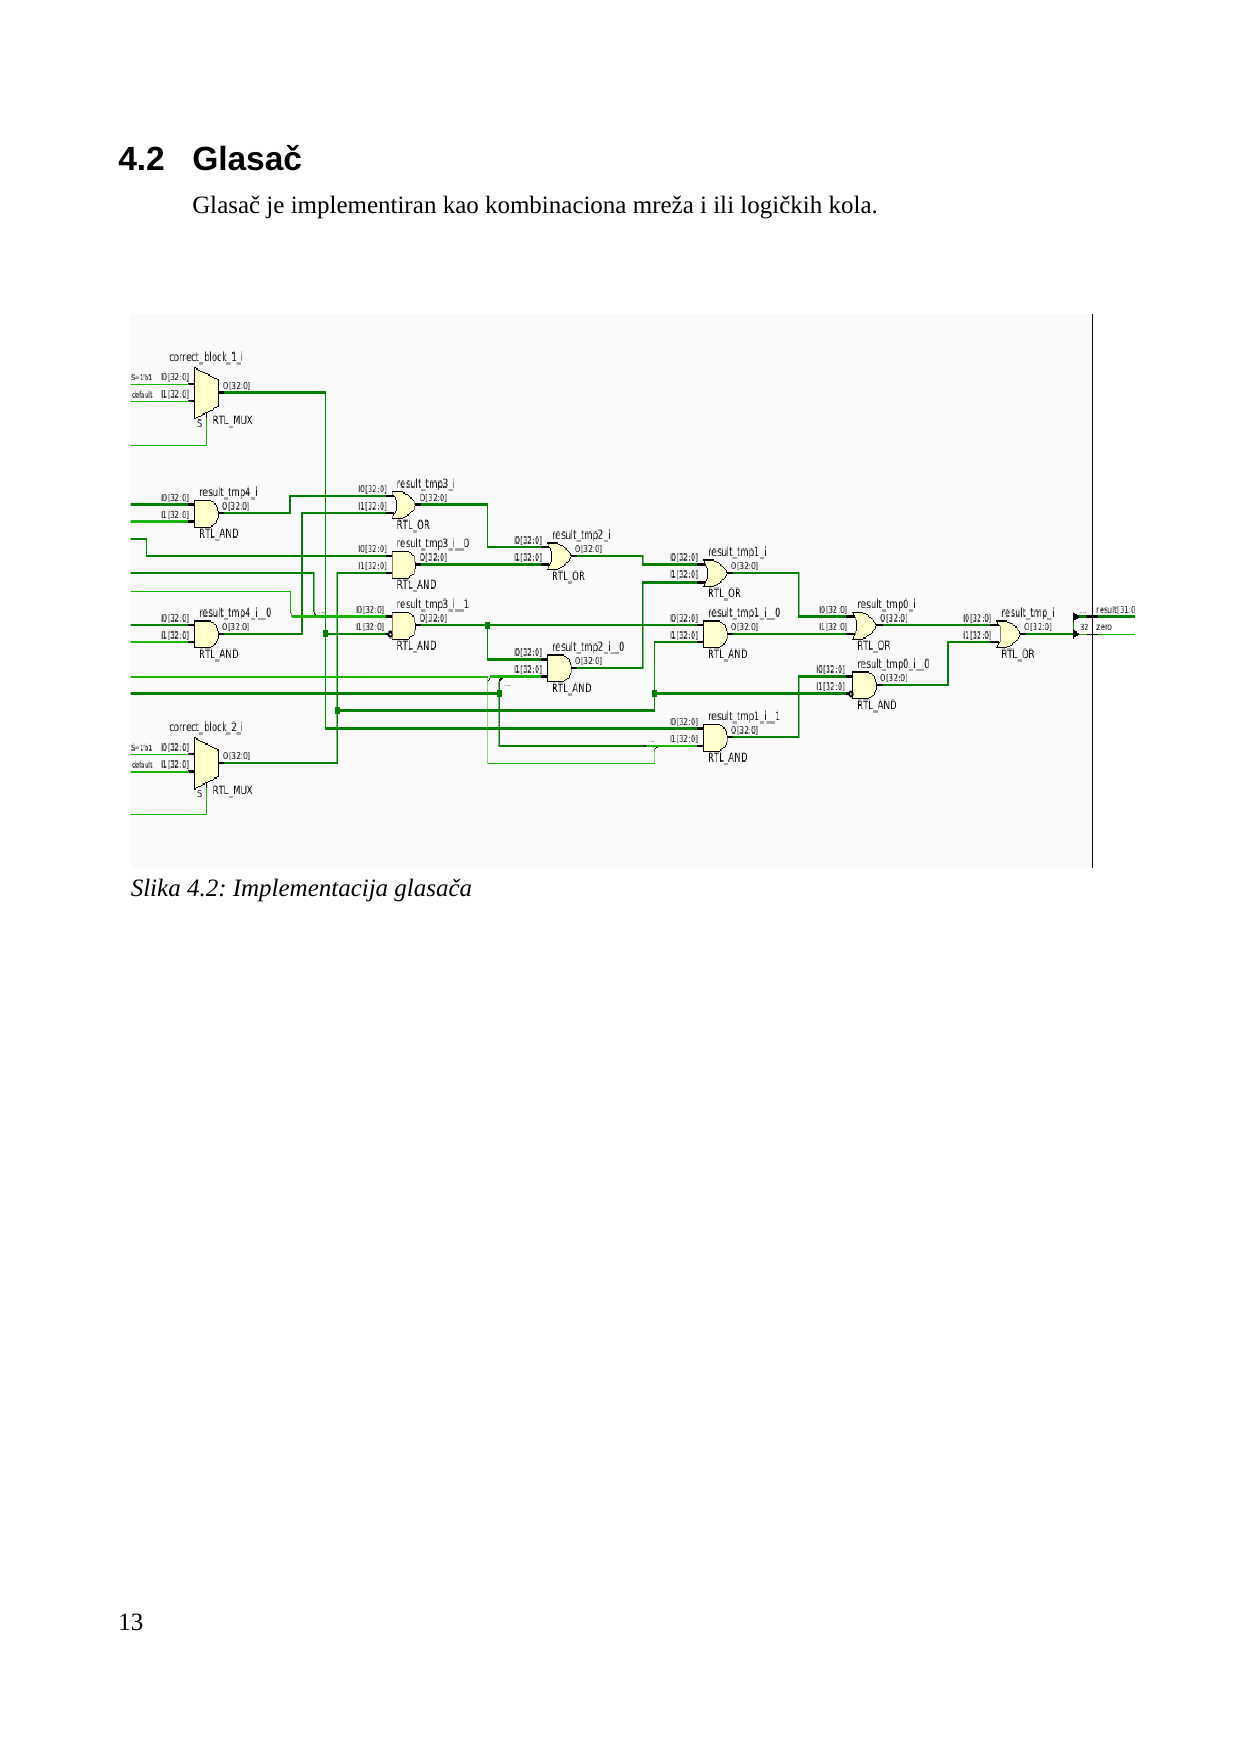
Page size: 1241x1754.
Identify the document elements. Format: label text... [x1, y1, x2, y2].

subtitle Glasač [118, 139, 1122, 178]
text Glasač je implementiran kao kombinaciona mreža i ili logičkih kola. [118, 190, 1122, 219]
text Slika 4.2: Implementacija glasača [131, 868, 1135, 902]
picture [130, 314, 1135, 868]
